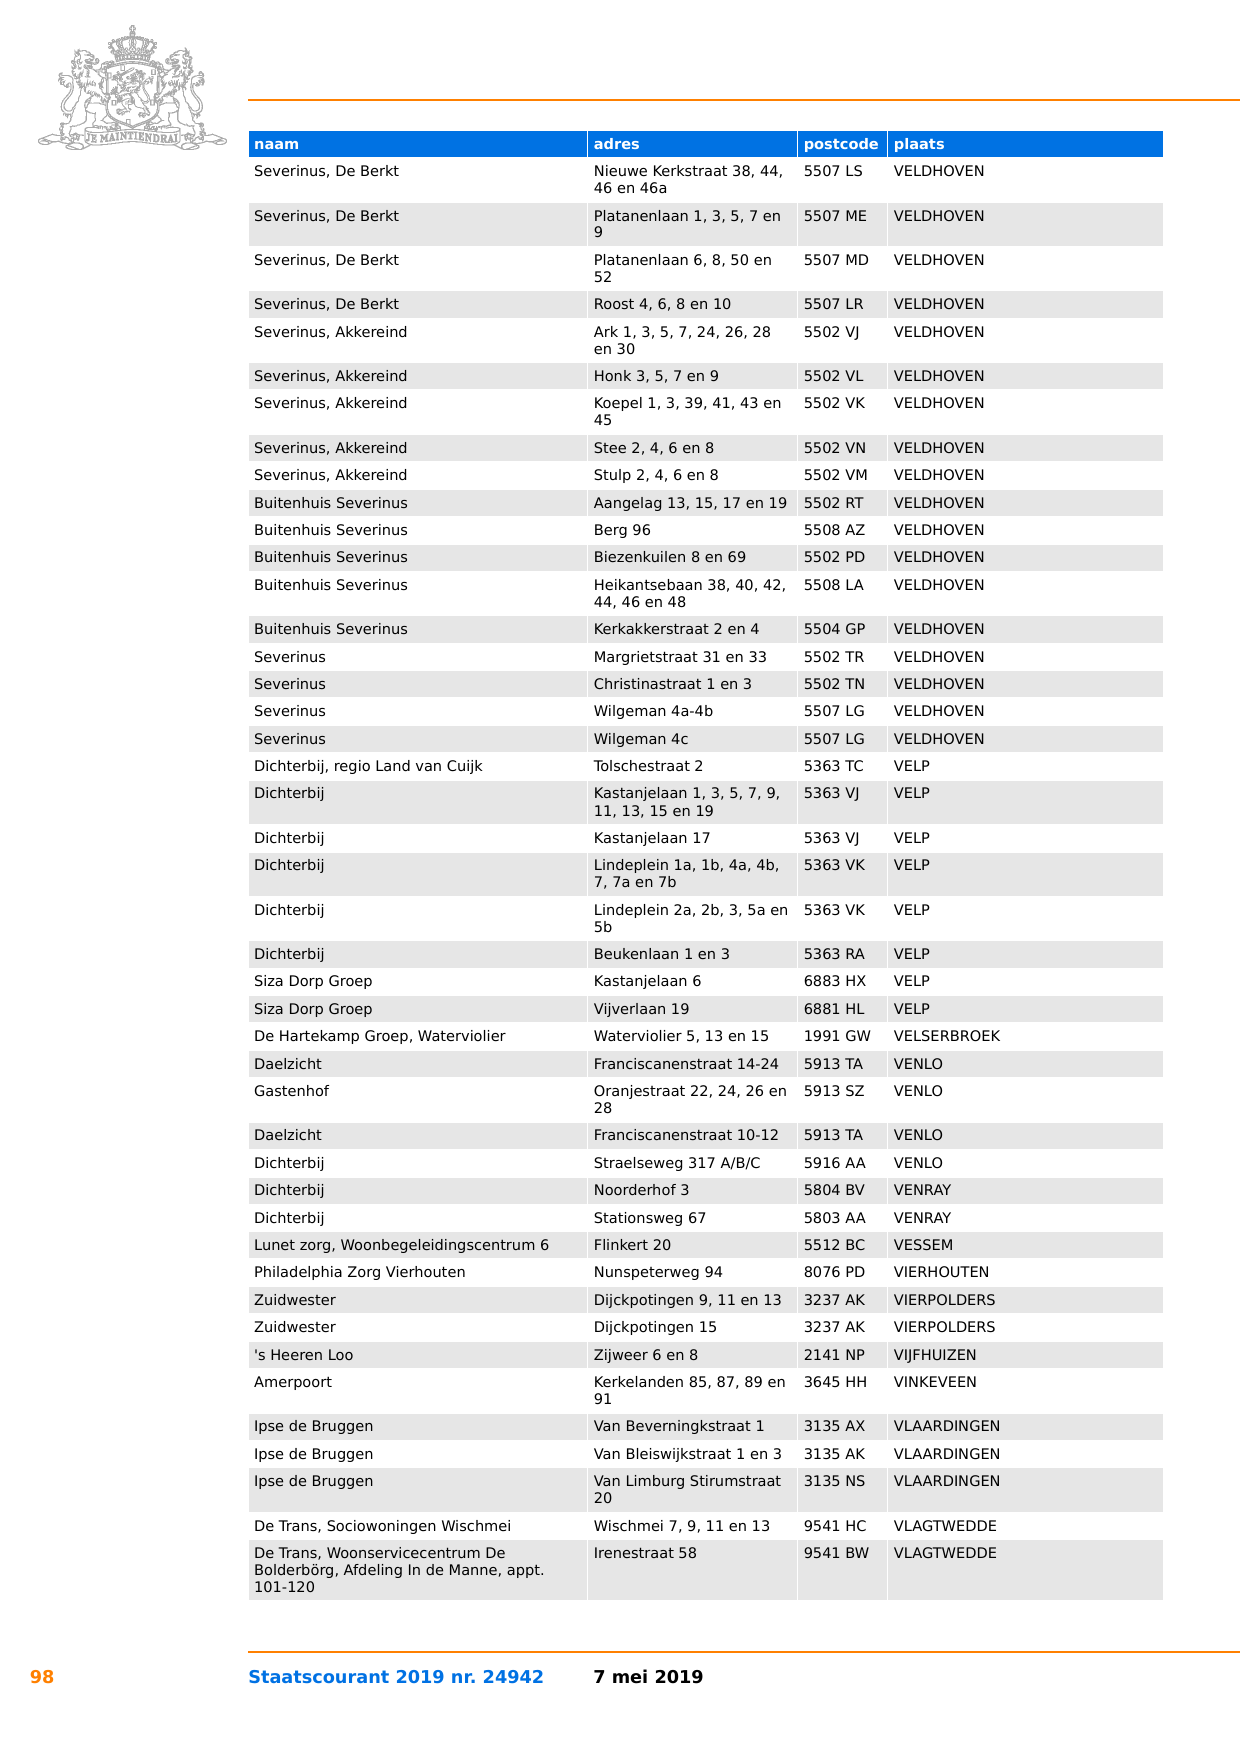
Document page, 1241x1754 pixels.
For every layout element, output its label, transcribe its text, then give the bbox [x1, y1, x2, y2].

table_cell Ipse de Bruggen [249, 1414, 587, 1440]
table_cell 3135 AK [798, 1441, 887, 1467]
table_cell 5363 RA [798, 941, 887, 968]
table_cell VELP [888, 825, 1163, 851]
table_cell Vijverlaan 19 [588, 996, 797, 1022]
table_cell Franciscanenstraat 10-12 [588, 1123, 797, 1149]
table_cell Kastanjelaan 1, 3, 5, 7, 9, 11, 13, 15 en 19 [588, 781, 797, 824]
table_cell VELP [888, 969, 1163, 995]
table_cell Severinus, Akkereind [249, 435, 587, 461]
table_cell VELDHOVEN [888, 203, 1163, 246]
table_cell Van Beverningkstraat 1 [588, 1414, 797, 1440]
table_cell Beukenlaan 1 en 3 [588, 941, 797, 968]
table_cell Dijckpotingen 15 [588, 1314, 797, 1341]
table_cell Gastenhof [249, 1078, 587, 1122]
table_cell 5507 ME [798, 203, 887, 246]
table_cell Kerkelanden 85, 87, 89 en 91 [588, 1369, 797, 1412]
table_cell 8076 PD [798, 1260, 887, 1286]
table_cell VELDHOVEN [888, 616, 1163, 643]
table_cell 5512 BC [798, 1232, 887, 1258]
table_cell Ipse de Bruggen [249, 1468, 587, 1512]
table_cell VENRAY [888, 1205, 1163, 1231]
picture [38, 25, 227, 150]
table_cell 3645 HH [798, 1369, 887, 1412]
table_cell Irenestraat 58 [588, 1540, 797, 1600]
table_cell Siza Dorp Groep [249, 996, 587, 1022]
table_cell 5502 VK [798, 391, 887, 434]
table_cell De Hartekamp Groep, Waterviolier [249, 1024, 587, 1050]
table_cell 5913 SZ [798, 1078, 887, 1122]
table_cell Stationsweg 67 [588, 1205, 797, 1231]
table_cell VENLO [888, 1051, 1163, 1077]
table_cell 5508 AZ [798, 517, 887, 543]
table_cell De Trans, Woonservicecentrum De Bolderbörg, Afdeling In de Manne, appt. 101-120 [249, 1540, 587, 1600]
table_cell 5363 VJ [798, 825, 887, 851]
table_cell VLAARDINGEN [888, 1441, 1163, 1467]
table_cell 3135 NS [798, 1468, 887, 1512]
table_cell 3237 AK [798, 1287, 887, 1313]
table_cell 5502 TN [798, 671, 887, 697]
table_cell VELSERBROEK [888, 1024, 1163, 1050]
table_cell 5507 LG [798, 726, 887, 752]
table_cell 3135 AX [798, 1414, 887, 1440]
table_cell Dichterbij [249, 853, 587, 896]
table_cell VELDHOVEN [888, 671, 1163, 697]
table_cell Ark 1, 3, 5, 7, 24, 26, 28 en 30 [588, 319, 797, 362]
table_cell Flinkert 20 [588, 1232, 797, 1258]
table_cell Dichterbij [249, 1178, 587, 1204]
table_cell Zuidwester [249, 1287, 587, 1313]
table_cell Severinus, Akkereind [249, 363, 587, 389]
table_cell 's Heeren Loo [249, 1342, 587, 1368]
table_cell Severinus, De Berkt [249, 203, 587, 246]
table_header adres [588, 131, 797, 157]
table_cell VLAGTWEDDE [888, 1540, 1163, 1600]
table_cell Dichterbij [249, 1150, 587, 1176]
table_cell 5502 VJ [798, 319, 887, 362]
table_cell Straelseweg 317 A/B/C [588, 1150, 797, 1176]
table_cell Daelzicht [249, 1123, 587, 1149]
table_cell Nunspeterweg 94 [588, 1260, 797, 1286]
table_cell Severinus [249, 699, 587, 725]
table_cell VENLO [888, 1078, 1163, 1122]
table_cell Heikantsebaan 38, 40, 42, 44, 46 en 48 [588, 572, 797, 615]
table_cell Van Bleiswijkstraat 1 en 3 [588, 1441, 797, 1467]
table_cell Severinus, De Berkt [249, 158, 587, 202]
table_cell Berg 96 [588, 517, 797, 543]
table_cell 9541 BW [798, 1540, 887, 1600]
table_cell 6883 HX [798, 969, 887, 995]
table_cell Noorderhof 3 [588, 1178, 797, 1204]
table_cell 5504 GP [798, 616, 887, 643]
table_cell Waterviolier 5, 13 en 15 [588, 1024, 797, 1050]
table_cell 6881 HL [798, 996, 887, 1022]
table_cell Zuidwester [249, 1314, 587, 1341]
table_cell Dichterbij, regio Land van Cuijk [249, 753, 587, 780]
table_cell VIJFHUIZEN [888, 1342, 1163, 1368]
table_cell Ipse de Bruggen [249, 1441, 587, 1467]
table_cell Dijckpotingen 9, 11 en 13 [588, 1287, 797, 1313]
table_cell Oranjestraat 22, 24, 26 en 28 [588, 1078, 797, 1122]
table_cell VELDHOVEN [888, 726, 1163, 752]
table_cell VELP [888, 941, 1163, 968]
table_cell Wilgeman 4a-4b [588, 699, 797, 725]
table_cell 9541 HC [798, 1513, 887, 1539]
table_cell VELP [888, 996, 1163, 1022]
table_cell 5916 AA [798, 1150, 887, 1176]
table_cell VELDHOVEN [888, 699, 1163, 725]
table_cell 5363 TC [798, 753, 887, 780]
table_cell Stulp 2, 4, 6 en 8 [588, 463, 797, 489]
table_cell 3237 AK [798, 1314, 887, 1341]
table_cell De Trans, Sociowoningen Wischmei [249, 1513, 587, 1539]
table_cell Philadelphia Zorg Vierhouten [249, 1260, 587, 1286]
table_cell Buitenhuis Severinus [249, 572, 587, 615]
table_cell VELP [888, 853, 1163, 896]
table_cell VIERHOUTEN [888, 1260, 1163, 1286]
table_cell 5502 PD [798, 545, 887, 571]
table_cell Margrietstraat 31 en 33 [588, 644, 797, 670]
table_cell VENLO [888, 1123, 1163, 1149]
table_cell Buitenhuis Severinus [249, 490, 587, 516]
table_cell VELP [888, 897, 1163, 940]
table_cell 5363 VJ [798, 781, 887, 824]
table_cell Severinus, De Berkt [249, 247, 587, 290]
table_cell Daelzicht [249, 1051, 587, 1077]
table_cell Severinus, De Berkt [249, 291, 587, 318]
table_cell VELDHOVEN [888, 545, 1163, 571]
table_cell Lindeplein 1a, 1b, 4a, 4b, 7, 7a en 7b [588, 853, 797, 896]
table_cell Honk 3, 5, 7 en 9 [588, 363, 797, 389]
table_cell Severinus, Akkereind [249, 319, 587, 362]
table_cell Severinus, Akkereind [249, 463, 587, 489]
table_cell 5502 VL [798, 363, 887, 389]
table_cell Platanenlaan 1, 3, 5, 7 en 9 [588, 203, 797, 246]
table_cell Dichterbij [249, 897, 587, 940]
table_cell Van Limburg Stirumstraat 20 [588, 1468, 797, 1512]
table_cell VINKEVEEN [888, 1369, 1163, 1412]
table_cell VELDHOVEN [888, 572, 1163, 615]
table_cell 5507 LG [798, 699, 887, 725]
table_cell VELDHOVEN [888, 517, 1163, 543]
table_cell Platanenlaan 6, 8, 50 en 52 [588, 247, 797, 290]
table_cell 5363 VK [798, 897, 887, 940]
table_cell Wischmei 7, 9, 11 en 13 [588, 1513, 797, 1539]
table_cell Dichterbij [249, 1205, 587, 1231]
table_cell 5508 LA [798, 572, 887, 615]
table_cell 5502 VN [798, 435, 887, 461]
table_cell VESSEM [888, 1232, 1163, 1258]
table_cell Lunet zorg, Woonbegeleidingscentrum 6 [249, 1232, 587, 1258]
table_cell VELDHOVEN [888, 644, 1163, 670]
table_cell Stee 2, 4, 6 en 8 [588, 435, 797, 461]
table_cell VELDHOVEN [888, 158, 1163, 202]
table_cell Buitenhuis Severinus [249, 616, 587, 643]
table_cell Kastanjelaan 17 [588, 825, 797, 851]
table_cell 2141 NP [798, 1342, 887, 1368]
table_cell Buitenhuis Severinus [249, 517, 587, 543]
table_cell Severinus [249, 726, 587, 752]
table_cell VELDHOVEN [888, 247, 1163, 290]
table_cell VIERPOLDERS [888, 1287, 1163, 1313]
table_cell Dichterbij [249, 941, 587, 968]
table_cell 5804 BV [798, 1178, 887, 1204]
table_cell 5507 MD [798, 247, 887, 290]
table_cell VENLO [888, 1150, 1163, 1176]
table_cell Siza Dorp Groep [249, 969, 587, 995]
table_cell Dichterbij [249, 781, 587, 824]
table_cell 5363 VK [798, 853, 887, 896]
table_cell Tolschestraat 2 [588, 753, 797, 780]
table_cell VELDHOVEN [888, 319, 1163, 362]
table_cell Amerpoort [249, 1369, 587, 1412]
table_cell Franciscanenstraat 14-24 [588, 1051, 797, 1077]
table_cell Dichterbij [249, 825, 587, 851]
table_cell Roost 4, 6, 8 en 10 [588, 291, 797, 318]
table_cell Koepel 1, 3, 39, 41, 43 en 45 [588, 391, 797, 434]
table_cell Buitenhuis Severinus [249, 545, 587, 571]
table_cell 1991 GW [798, 1024, 887, 1050]
table_cell 5502 VM [798, 463, 887, 489]
table_cell Nieuwe Kerkstraat 38, 44, 46 en 46a [588, 158, 797, 202]
table_cell VLAGTWEDDE [888, 1513, 1163, 1539]
table_header naam [249, 131, 587, 157]
table_cell Biezenkuilen 8 en 69 [588, 545, 797, 571]
table_cell Kastanjelaan 6 [588, 969, 797, 995]
table_cell 5913 TA [798, 1123, 887, 1149]
table_cell VELDHOVEN [888, 363, 1163, 389]
table_cell Zijweer 6 en 8 [588, 1342, 797, 1368]
table_cell 5803 AA [798, 1205, 887, 1231]
table_header postcode [798, 131, 887, 157]
table_cell VELDHOVEN [888, 435, 1163, 461]
table_cell VELDHOVEN [888, 391, 1163, 434]
table_cell Lindeplein 2a, 2b, 3, 5a en 5b [588, 897, 797, 940]
table_cell VELDHOVEN [888, 463, 1163, 489]
table_cell Christinastraat 1 en 3 [588, 671, 797, 697]
table_cell 5507 LR [798, 291, 887, 318]
table_cell VELDHOVEN [888, 490, 1163, 516]
table_cell VELP [888, 781, 1163, 824]
table_cell 5507 LS [798, 158, 887, 202]
table_cell Severinus, Akkereind [249, 391, 587, 434]
table_cell VENRAY [888, 1178, 1163, 1204]
table_cell 5502 RT [798, 490, 887, 516]
table_cell 5913 TA [798, 1051, 887, 1077]
table_cell Kerkakkerstraat 2 en 4 [588, 616, 797, 643]
table_cell VIERPOLDERS [888, 1314, 1163, 1341]
table_cell Wilgeman 4c [588, 726, 797, 752]
table_cell Aangelag 13, 15, 17 en 19 [588, 490, 797, 516]
table_cell VELDHOVEN [888, 291, 1163, 318]
table_cell Severinus [249, 671, 587, 697]
table_cell Severinus [249, 644, 587, 670]
table_cell VLAARDINGEN [888, 1468, 1163, 1512]
table_cell VLAARDINGEN [888, 1414, 1163, 1440]
table_cell 5502 TR [798, 644, 887, 670]
table_cell VELP [888, 753, 1163, 780]
table_header plaats [888, 131, 1163, 157]
